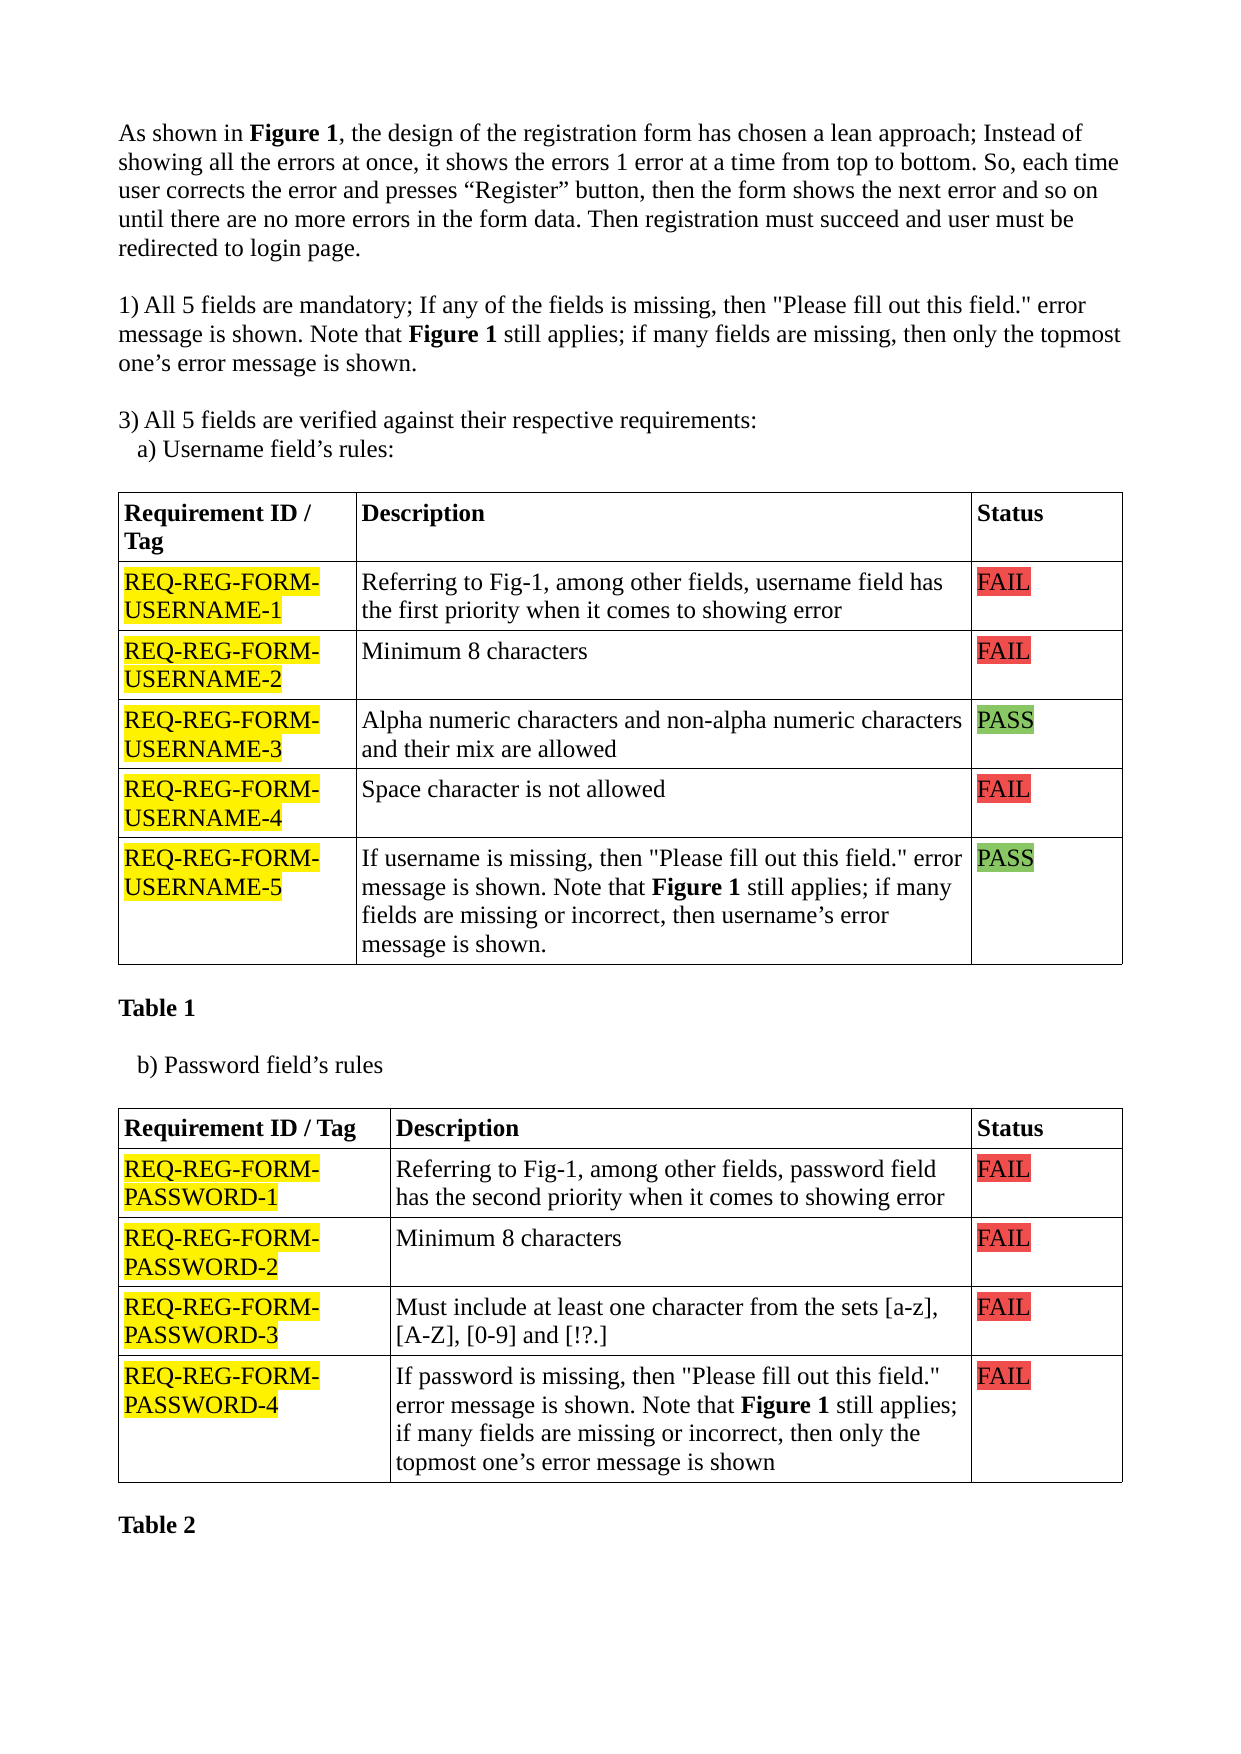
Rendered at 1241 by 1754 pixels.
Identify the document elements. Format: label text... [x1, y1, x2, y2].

table_cell FAIL [972, 631, 1122, 699]
table_cell REQ-REG-FORM-PASSWORD-1 [119, 1149, 390, 1217]
table_cell REQ-REG-FORM- PASSWORD-4 [119, 1356, 390, 1482]
table_cell REQ-REG-FORM-USERNAME-2 [119, 631, 356, 699]
text Table 1 [118, 993, 1122, 1021]
table_cell REQ-REG-FORM- USERNAME-5 [119, 838, 356, 964]
table_cell FAIL [972, 1149, 1122, 1217]
table_cell Space character is not allowed [357, 769, 971, 837]
table_cell Referring to Fig-1, among other fields, username field has the first priority when it comes to showing error [357, 562, 971, 630]
table_header Requirement ID / Tag [119, 493, 356, 561]
text 3) All 5 fields are verified against their respective requirements: [118, 406, 1122, 434]
table_header Status [972, 1109, 1122, 1148]
table_cell FAIL [972, 1218, 1122, 1286]
table_cell Minimum 8 characters [357, 631, 971, 699]
table_cell REQ-REG-FORM-USERNAME-1 [119, 562, 356, 630]
table_cell FAIL [972, 562, 1122, 630]
table_cell Minimum 8 characters [391, 1218, 971, 1286]
table_header Description [357, 493, 971, 561]
table_cell FAIL [972, 769, 1122, 837]
text Table 2 [118, 1511, 1122, 1539]
table_cell REQ-REG-FORM-USERNAME-3 [119, 700, 356, 768]
text As shown in Figure 1, the design of the registration form has chosen a lean approach; Instead of showing all the errors at once, it shows the errors 1 error at a time from top to bottom. So, each time user corrects the error and presses “Register” button, then the form shows the next error and so on until there are no more errors in the form data. Then registration must succeed and user must be redirected to login page. [118, 118, 1122, 262]
table_cell PASS [972, 700, 1122, 768]
table_cell Alpha numeric characters and non-alpha numeric characters and their mix are allowed [357, 700, 971, 768]
table_cell FAIL [972, 1287, 1122, 1355]
table_header Requirement ID / Tag [119, 1109, 390, 1148]
table_cell REQ-REG-FORM-USERNAME-4 [119, 769, 356, 837]
table_cell REQ-REG-FORM-PASSWORD-2 [119, 1218, 390, 1286]
table_cell If password is missing, then "Please fill out this field." error message is shown. Note that Figure 1 still applies; if many fields are missing or incorrect, then only the topmost one’s error message is shown [391, 1356, 971, 1482]
table_cell Referring to Fig-1, among other fields, password field has the second priority when it comes to showing error [391, 1149, 971, 1217]
text 1) All 5 fields are mandatory; If any of the fields is missing, then "Please fill out this field." error message is shown. Note that Figure 1 still applies; if many fields are missing, then only the topmost one’s error message is shown. [118, 291, 1122, 377]
table_cell Must include at least one character from the sets [a-z], [A-Z], [0-9] and [!?.] [391, 1287, 971, 1355]
table_cell PASS [972, 838, 1122, 964]
table_cell FAIL [972, 1356, 1122, 1482]
table_cell If username is missing, then "Please fill out this field." error message is shown. Note that Figure 1 still applies; if many fields are missing or incorrect, then username’s error message is shown. [357, 838, 971, 964]
text a) Username field’s rules: [118, 434, 1122, 463]
table_header Description [391, 1109, 971, 1148]
text b) Password field’s rules [118, 1050, 1122, 1079]
table_header Status [972, 493, 1122, 561]
table_cell REQ-REG-FORM-PASSWORD-3 [119, 1287, 390, 1355]
